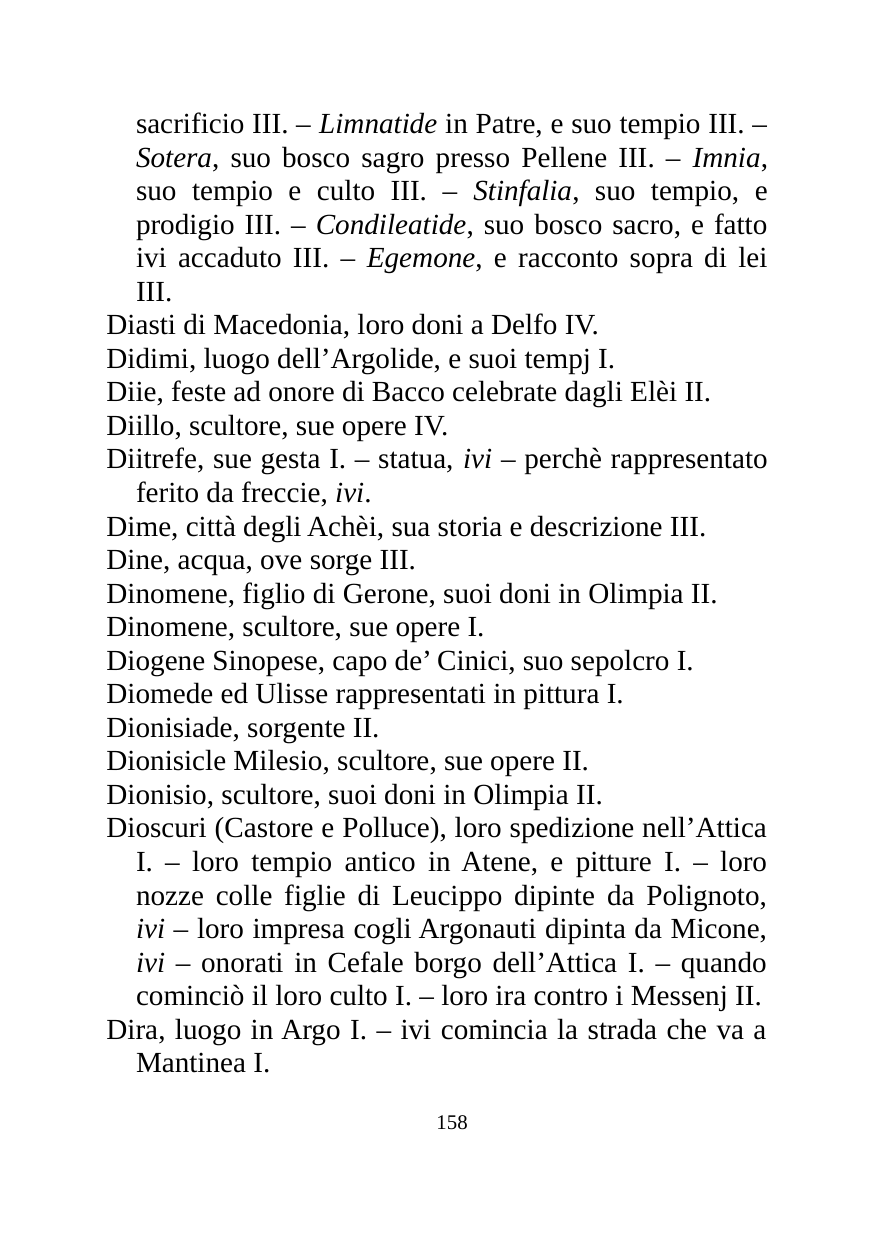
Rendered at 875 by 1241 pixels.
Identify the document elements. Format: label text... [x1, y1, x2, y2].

text Diillo, scultore, sue opere IV. [106, 408, 768, 442]
text Dine, acqua, ove sorge III. [106, 542, 768, 576]
text Dinomene, figlio di Gerone, suoi doni in Olimpia II. [106, 576, 768, 609]
text Diogene Sinopese, capo de’ Cinici, suo sepolcro I. [106, 643, 768, 676]
text Diitrefe, sue gesta I. – statua, ivi – perchè rappresentato ferito da freccie, ivi. [106, 442, 768, 509]
text Diie, feste ad onore di Bacco celebrate dagli Elèi II. [106, 374, 768, 408]
text Diasti di Macedonia, loro doni a Delfo IV. [106, 307, 768, 341]
text Dioscuri (Castore e Polluce), loro spedizione nell’Attica I. – loro tempio antico in Atene, e pitture I. – loro nozze colle figlie di Leucippo dipinte da Polignoto, ivi – loro impresa cogli Argonauti dipinta da Micone, ivi – onorati in Cefale borgo dell’Attica I. – quando cominciò il loro culto I. – loro ira contro i Messenj II. [106, 811, 768, 1012]
text Dira, luogo in Argo I. – ivi comincia la strada che va a Mantinea I. [106, 1012, 768, 1079]
text Diomede ed Ulisse rappresentati in pittura I. [106, 676, 768, 710]
text sacrificio III. – Limnatide in Patre, e suo tempio III. – Sotera, suo bosco sagro presso Pellene III. – Imnia, suo tempio e culto III. – Stinfalia, suo tempio, e prodigio III. – Condileatide, suo bosco sacro, e fatto ivi accaduto III. – Egemone, e racconto sopra di lei III. [106, 106, 768, 307]
text Dionisiade, sorgente II. [106, 710, 768, 743]
text Dime, città degli Achèi, sua storia e descrizione III. [106, 509, 768, 542]
text Didimi, luogo dell’Argolide, e suoi tempj I. [106, 341, 768, 374]
text Dionisio, scultore, suoi doni in Olimpia II. [106, 777, 768, 811]
text Dinomene, scultore, sue opere I. [106, 609, 768, 643]
text Dionisicle Milesio, scultore, sue opere II. [106, 743, 768, 777]
